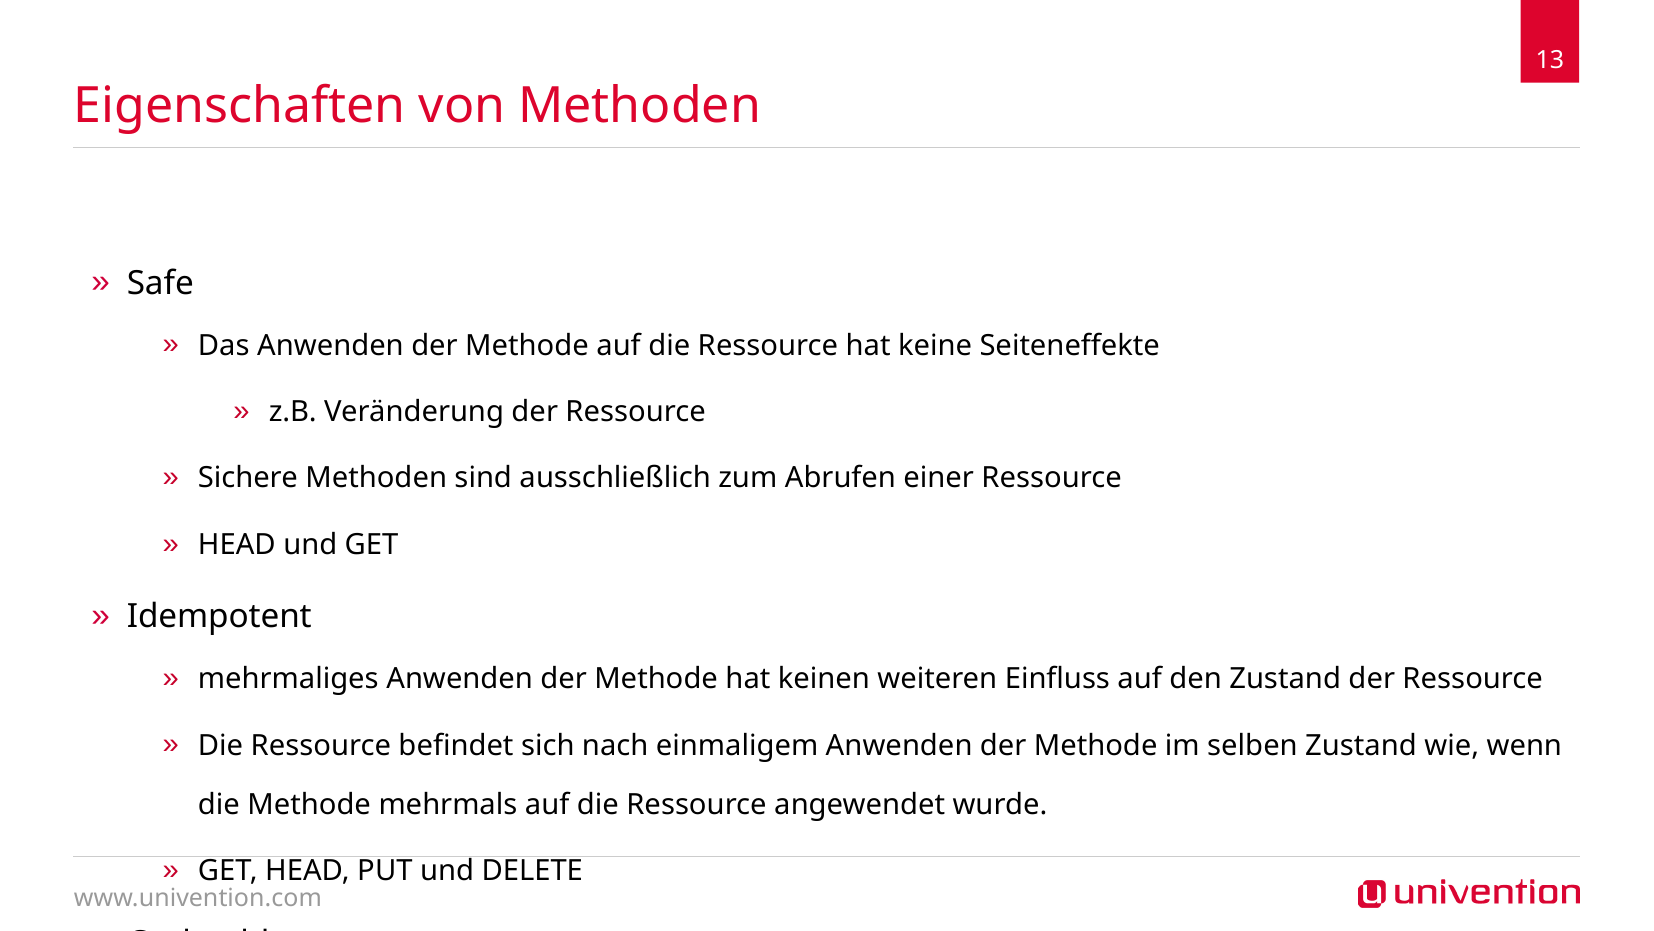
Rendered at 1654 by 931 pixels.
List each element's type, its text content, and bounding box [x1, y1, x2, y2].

title Eigenschaften von Methoden [73, 59, 1580, 148]
picture [1358, 879, 1580, 908]
list Safe Das Anwenden der Methode auf die Ressource hat keine Seiteneffekte z.B. Veränderung der Ressource Sichere Methoden sind ausschließlich zum Abrufen einer Ressource HEAD und GET Idempotent mehrmaliges Anwenden der Methode hat keinen weiteren Einfluss auf den Zustand der Ressource Die Ressource befindet sich nach einmaligem Anwenden der Methode im selben Zustand wie, wenn die Methode mehrmals auf die Ressource angewendet wurde. GET, HEAD, PUT und DELETE Cacheable GET, HEAD, POST [73, 236, 1580, 827]
